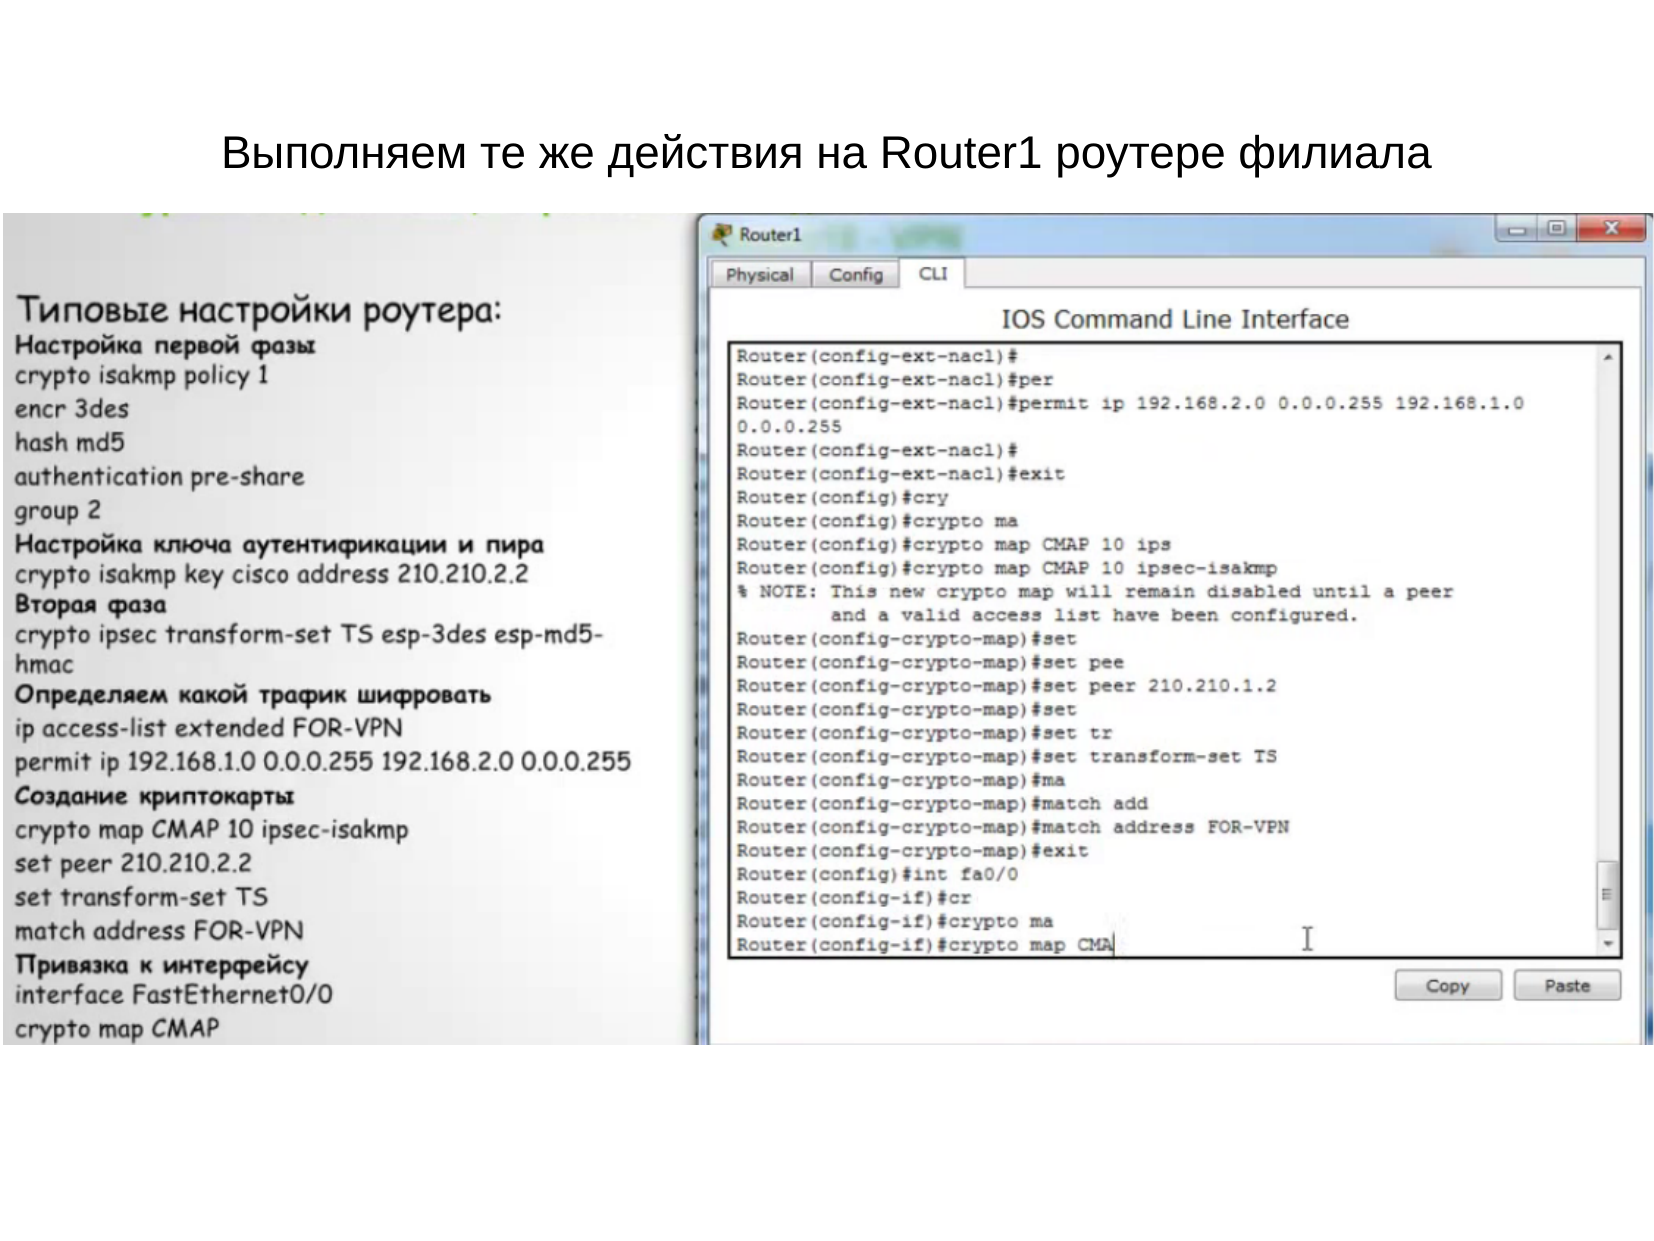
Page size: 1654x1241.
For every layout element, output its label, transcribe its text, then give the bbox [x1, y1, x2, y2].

title Выполняем те же действия на Router1 роутере филиала [82, 49, 1571, 213]
picture [3, 213, 1654, 1045]
